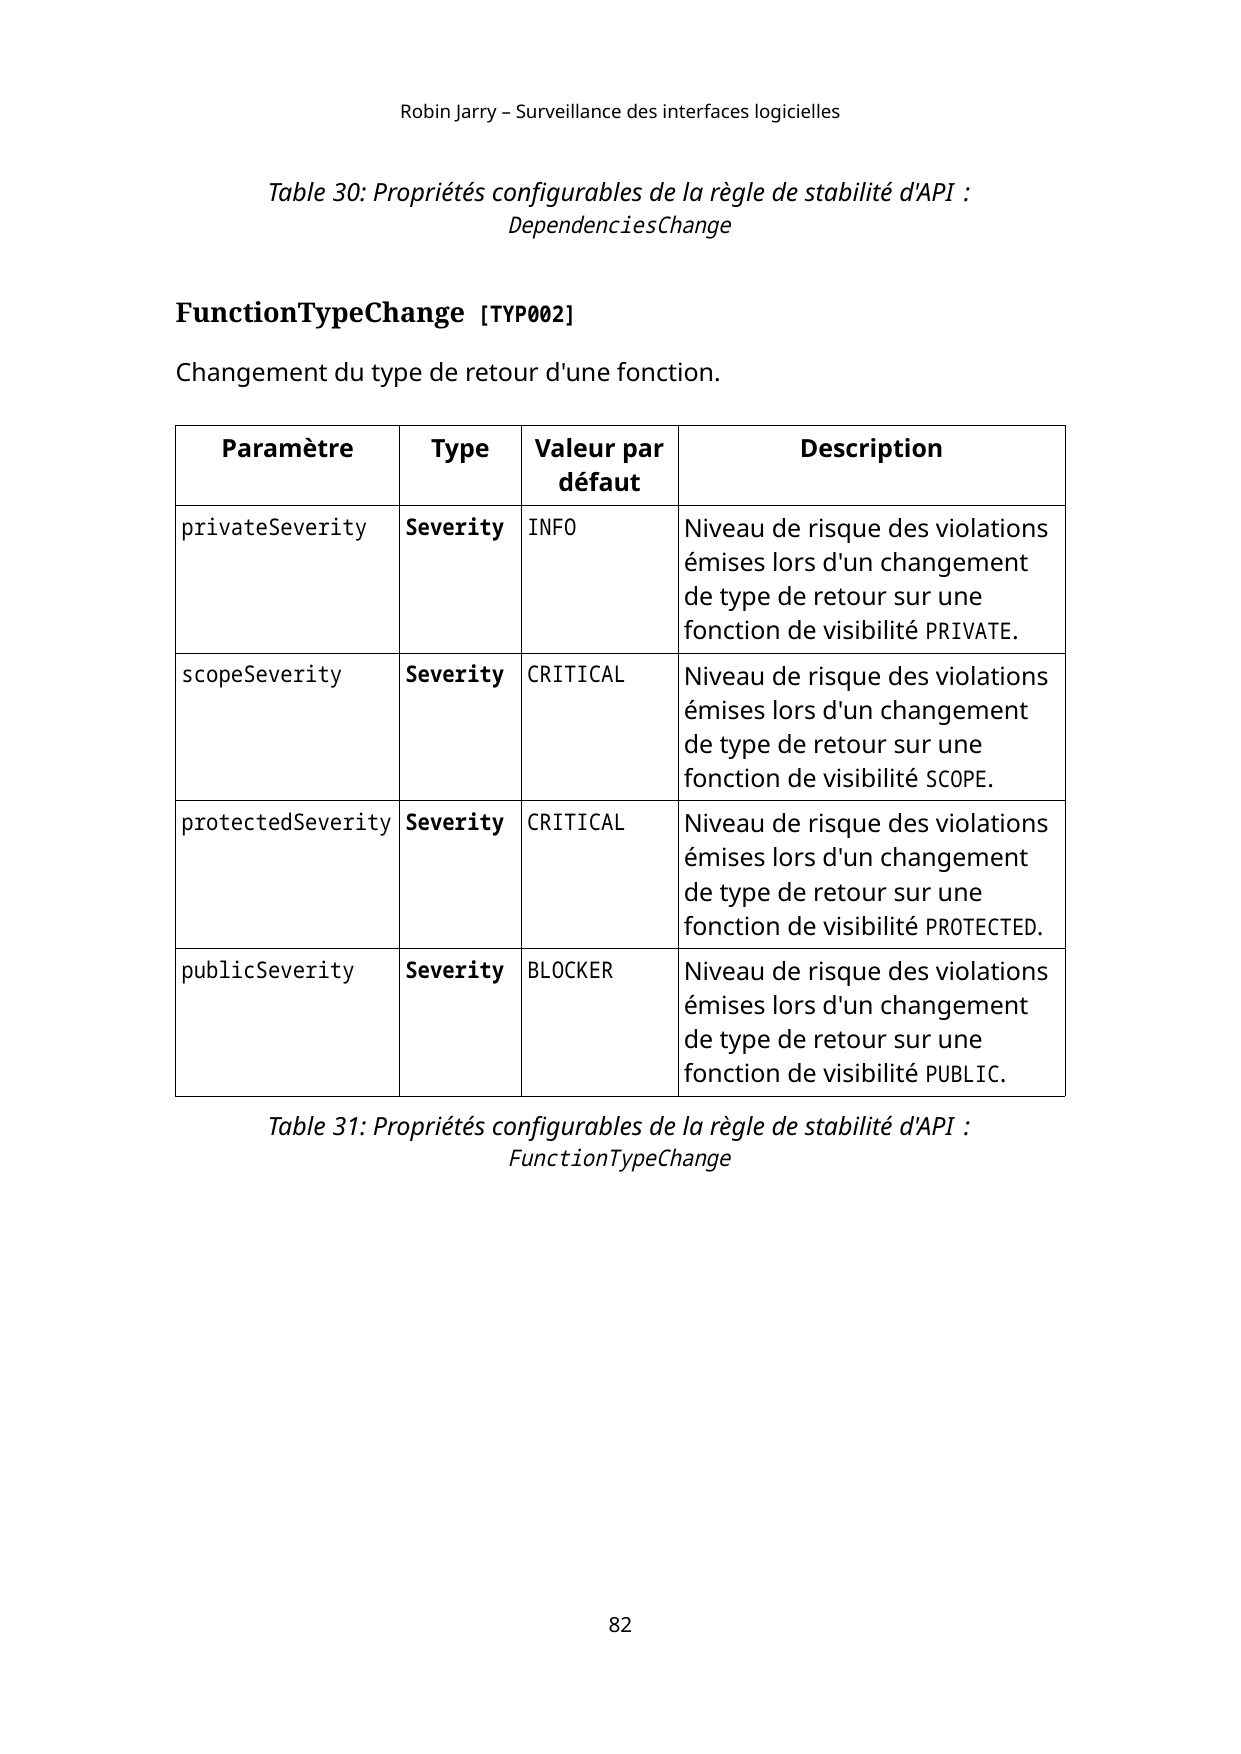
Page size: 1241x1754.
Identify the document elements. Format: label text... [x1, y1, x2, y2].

table_header Description [679, 426, 1065, 504]
text Table 30: Propriétés configurables de la règle de stabilité d'API : DependenciesChange [175, 175, 1065, 240]
subtitle FunctionTypeChange [TYP002] [175, 294, 1065, 331]
table_cell Niveau de risque des violations émises lors d'un changement de type de retour sur une fonction de visibilité PRIVATE. [679, 506, 1065, 652]
table_cell privateSeverity [176, 506, 399, 652]
table_cell publicSeverity [176, 949, 399, 1096]
text Table 31: Propriétés configurables de la règle de stabilité d'API : FunctionTypeChange [175, 1108, 1065, 1174]
table_cell protectedSeverity [176, 801, 399, 948]
table_cell Niveau de risque des violations émises lors d'un changement de type de retour sur une fonction de visibilité PUBLIC. [679, 949, 1065, 1096]
table_cell INFO [522, 506, 678, 652]
table_cell BLOCKER [522, 949, 678, 1096]
table_header Paramètre [176, 426, 399, 504]
text Changement du type de retour d'une fonction. [175, 355, 1065, 389]
table_cell Severity [400, 949, 521, 1096]
table_header Valeur par défaut [522, 426, 678, 504]
table_cell CRITICAL [522, 801, 678, 948]
table_cell Severity [400, 506, 521, 652]
table_cell Niveau de risque des violations émises lors d'un changement de type de retour sur une fonction de visibilité SCOPE. [679, 654, 1065, 800]
table_cell Niveau de risque des violations émises lors d'un changement de type de retour sur une fonction de visibilité PROTECTED. [679, 801, 1065, 948]
table_cell scopeSeverity [176, 654, 399, 800]
table_cell Severity [400, 654, 521, 800]
table_cell Severity [400, 801, 521, 948]
table_cell CRITICAL [522, 654, 678, 800]
table_header Type [400, 426, 521, 504]
